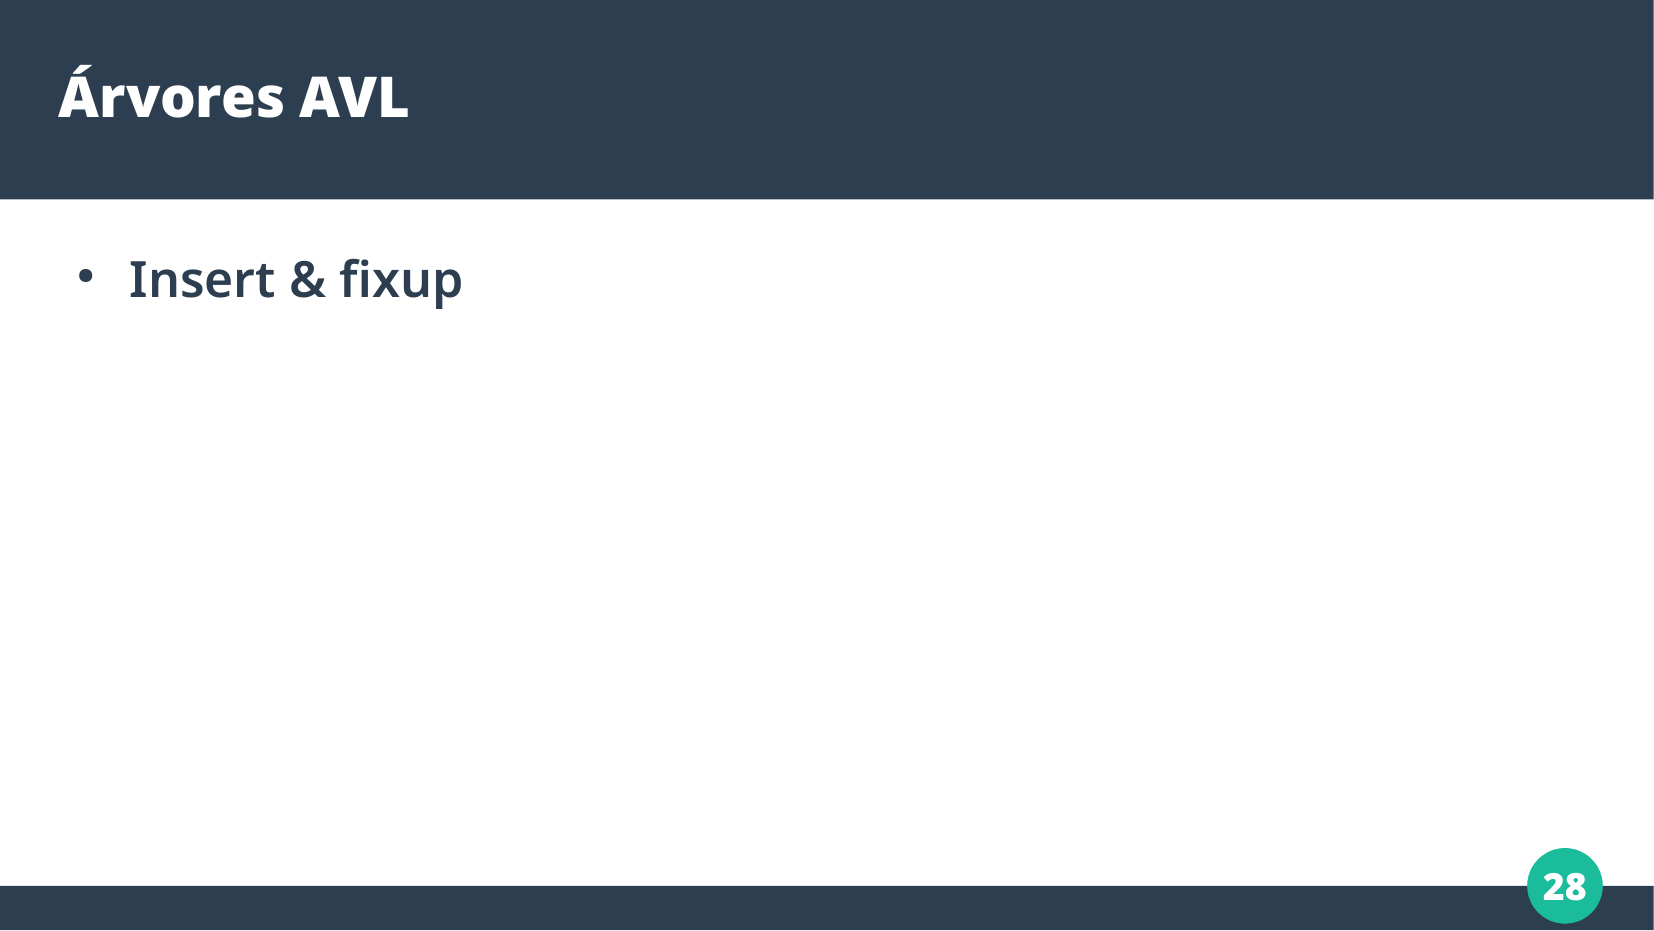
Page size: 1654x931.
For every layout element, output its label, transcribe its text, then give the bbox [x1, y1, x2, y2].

list Insert & fixup [59, 243, 1595, 864]
title Árvores AVL [59, 37, 1595, 156]
